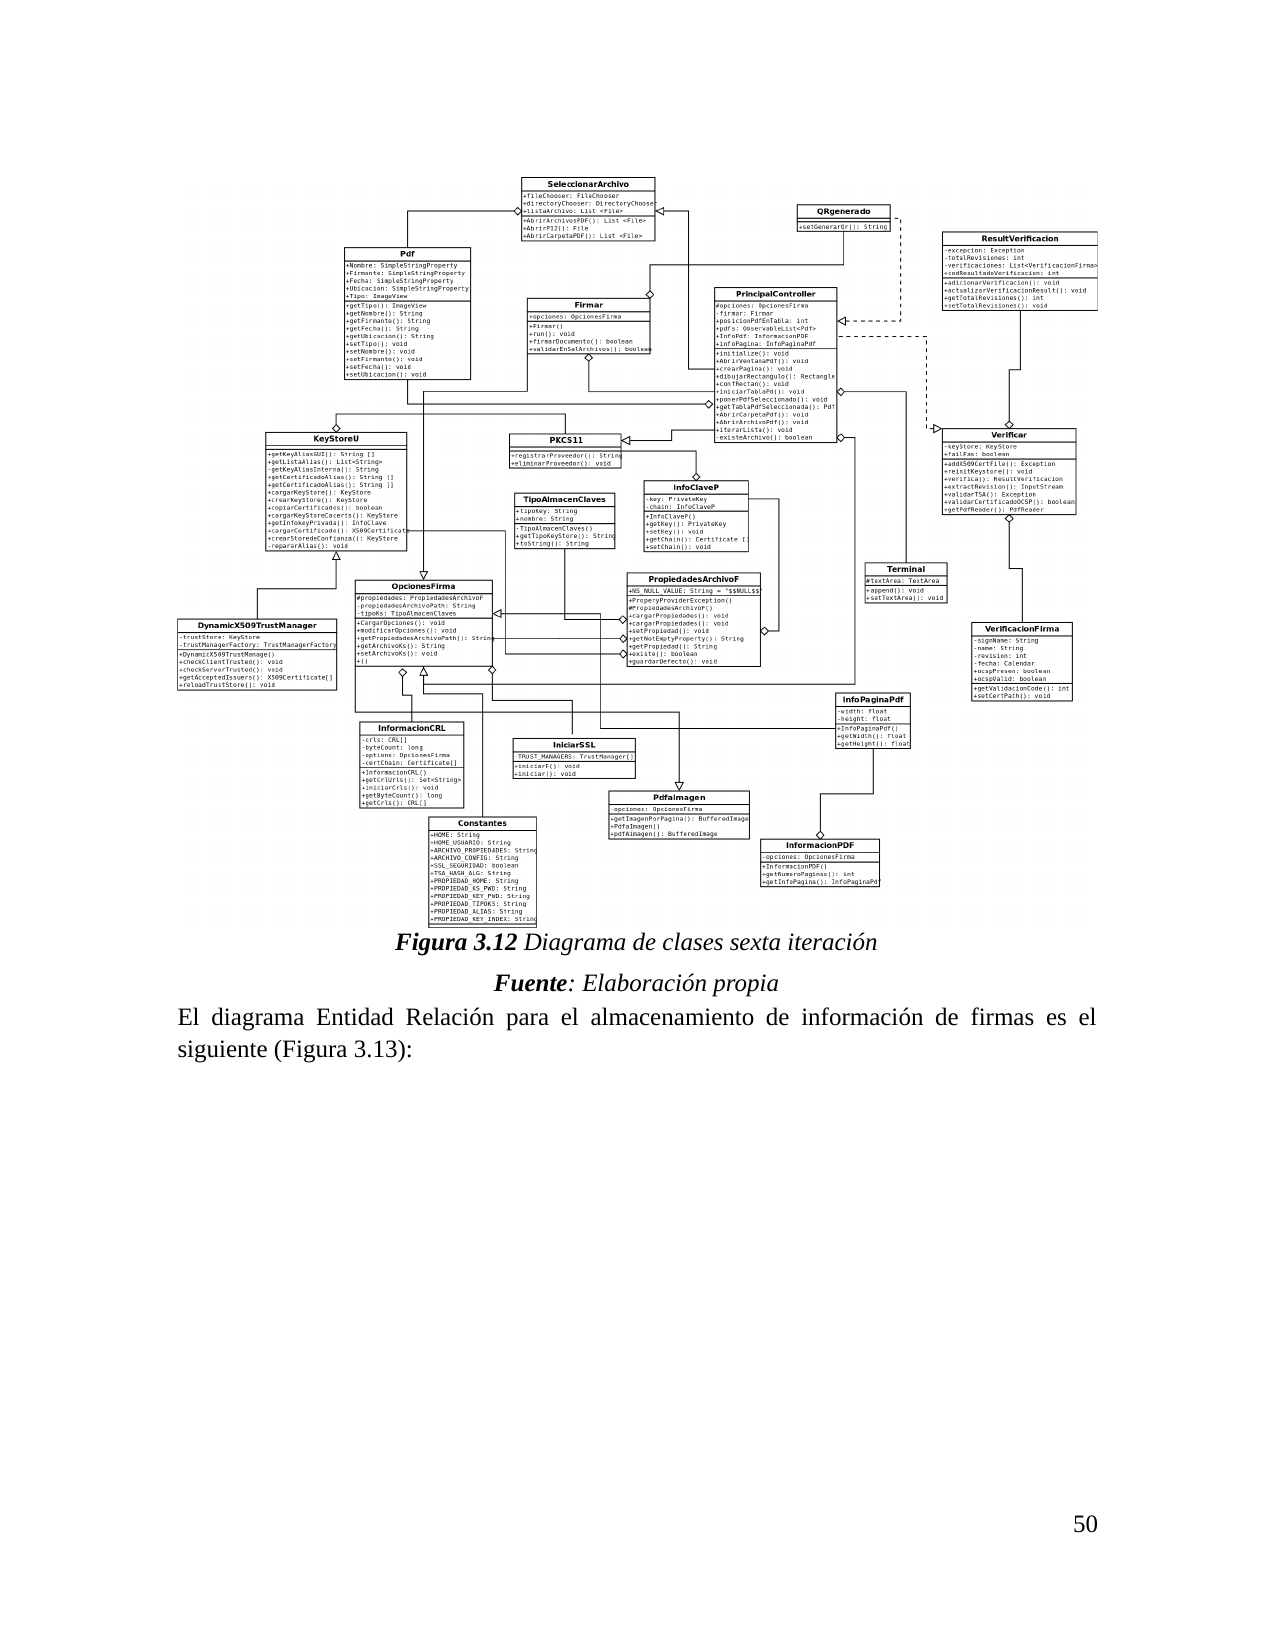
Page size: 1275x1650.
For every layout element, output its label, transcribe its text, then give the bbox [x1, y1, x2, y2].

picture [177, 177, 1098, 928]
text El diagrama Entidad Relación para el almacenamiento de información de firmas es el siguiente (Figura 3.13): [177, 997, 1098, 1063]
text [177, 956, 1098, 968]
text Fuente: Elaboración propia [177, 968, 1098, 997]
text Figura 3.12 Diagrama de clases sexta iteración [177, 928, 1098, 956]
